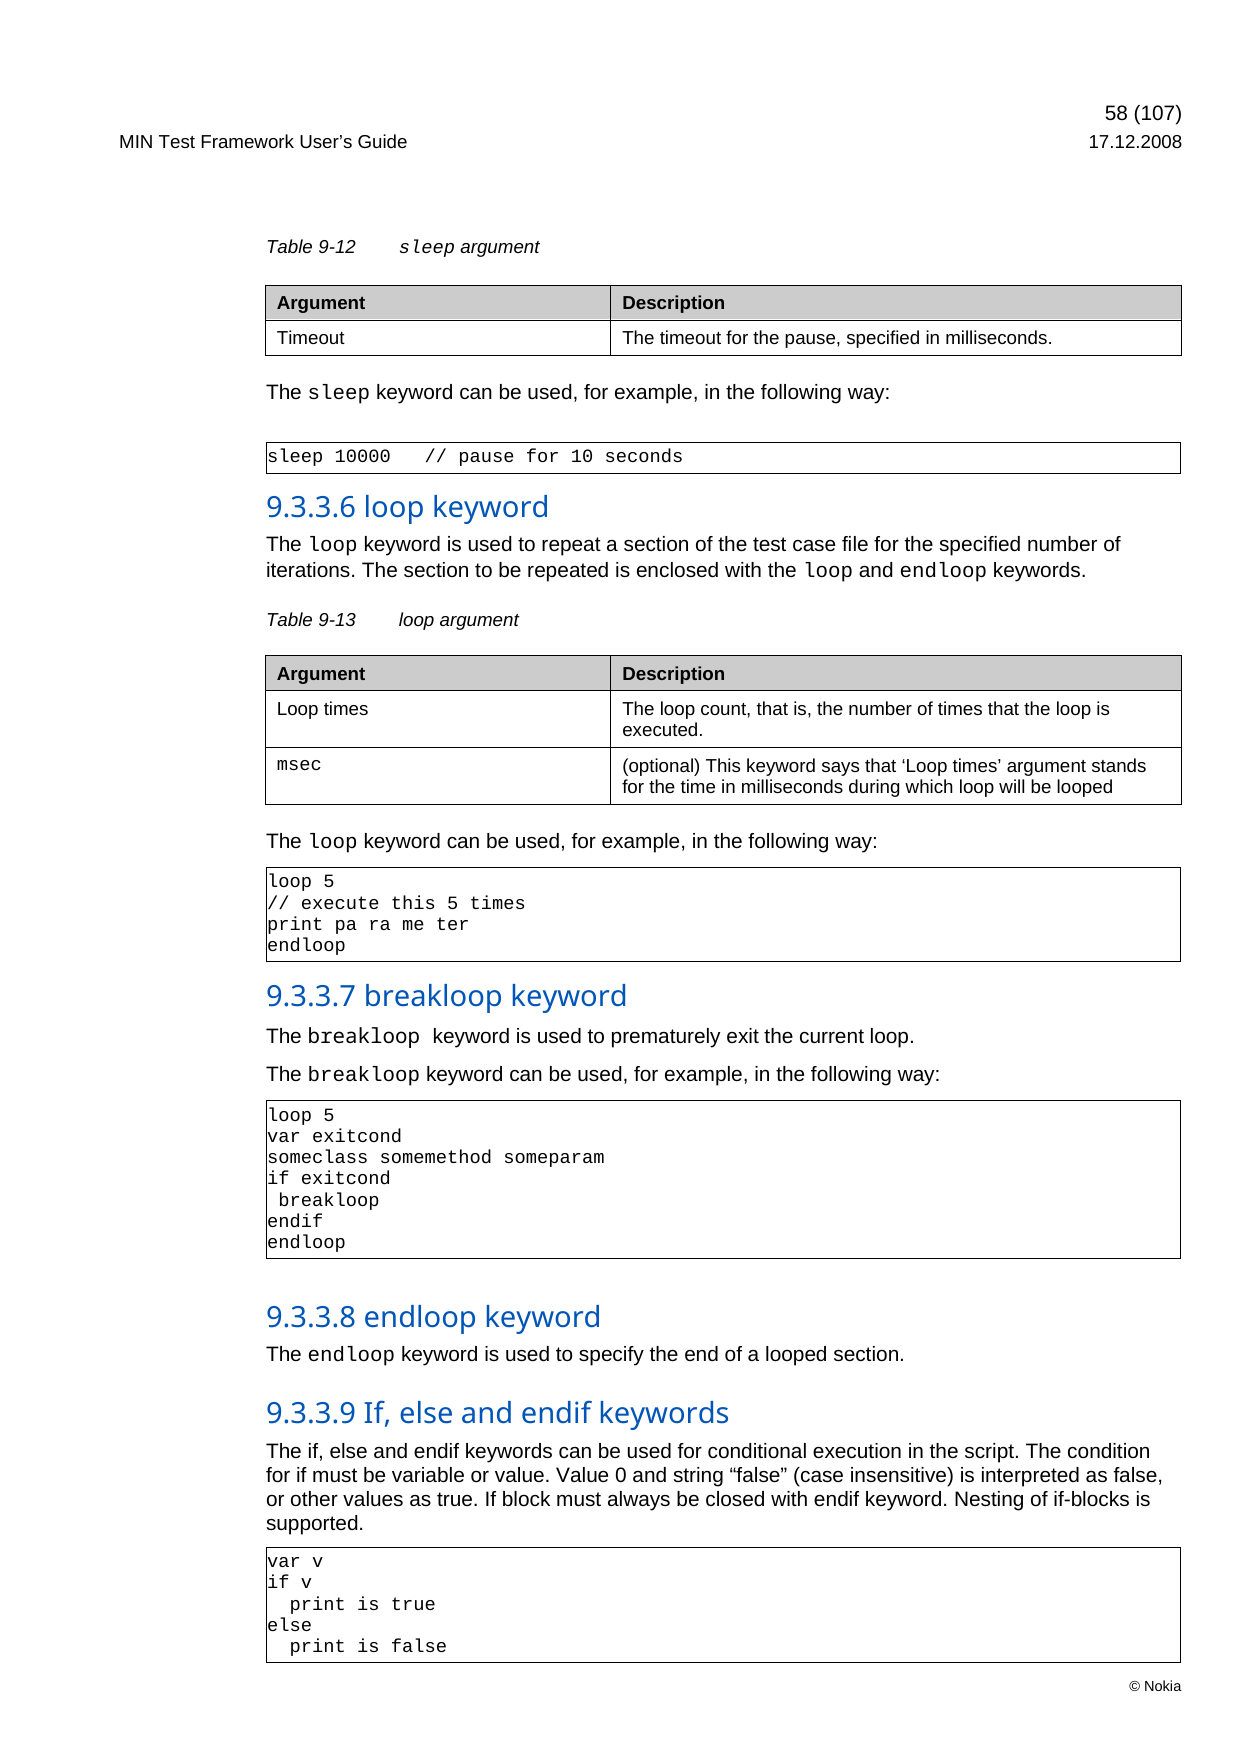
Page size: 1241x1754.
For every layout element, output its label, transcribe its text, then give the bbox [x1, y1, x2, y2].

text print is false [267, 1632, 1180, 1662]
text Table 9-13 loop argument [266, 609, 1181, 630]
text endif [267, 1206, 1180, 1228]
text The if, else and endif keywords can be used for conditional execution in the script. The condition for if must be variable or value. Value 0 and string “false” (case insensitive) is interpreted as false, or other values as true. If block must always be closed with endif keyword. Nesting of if-blocks is supported. [266, 1438, 1181, 1534]
text // execute this 5 times [267, 888, 1180, 909]
text var exitcond [267, 1121, 1180, 1143]
text else [267, 1611, 1180, 1632]
text endloop [267, 931, 1180, 961]
text var v [267, 1548, 1180, 1568]
text someclass somemethod someparam [267, 1143, 1180, 1164]
table_header Argument [266, 656, 610, 690]
table_header Argument [266, 286, 610, 319]
text loop 5 [267, 1101, 1180, 1121]
text The endloop keyword is used to specify the end of a looped section. [266, 1342, 1181, 1368]
text endloop [267, 1228, 1180, 1258]
text loop 5 [267, 868, 1180, 888]
text print is true [267, 1589, 1180, 1611]
text The loop keyword is used to repeat a section of the test case file for the specified number of iterations. The section to be repeated is enclosed with the loop and endloop keywords. [266, 532, 1181, 584]
subtitle loop keyword [266, 486, 1181, 526]
text Table 9-12 sleep argument [266, 236, 1181, 259]
table_cell Loop times [266, 691, 610, 747]
text The breakloop keyword is used to prematurely exit the current loop. [266, 1021, 1181, 1049]
subtitle If, else and endif keywords [266, 1393, 1181, 1432]
table_cell The loop count, that is, the number of times that the loop is executed. [611, 691, 1181, 747]
text The sleep keyword can be used, for example, in the following way: [266, 380, 1181, 406]
text print pa ra me ter [267, 909, 1180, 931]
text if exitcond [267, 1164, 1180, 1185]
text The breakloop keyword can be used, for example, in the following way: [266, 1062, 1181, 1088]
text The loop keyword can be used, for example, in the following way: [266, 829, 1181, 854]
table_cell msec [266, 748, 610, 804]
table_cell The timeout for the pause, specified in milliseconds. [611, 321, 1181, 355]
text if v [267, 1568, 1180, 1589]
subtitle endloop keyword [266, 1296, 1181, 1336]
text breakloop [267, 1185, 1180, 1206]
table_header Description [611, 656, 1181, 690]
table_cell (optional) This keyword says that ‘Loop times’ argument stands for the time in milliseconds during which loop will be looped [611, 748, 1181, 804]
table_header Description [611, 286, 1181, 319]
table_cell Timeout [266, 321, 610, 355]
text sleep 10000 // pause for 10 seconds [267, 443, 1180, 473]
subtitle breakloop keyword [266, 975, 1181, 1015]
